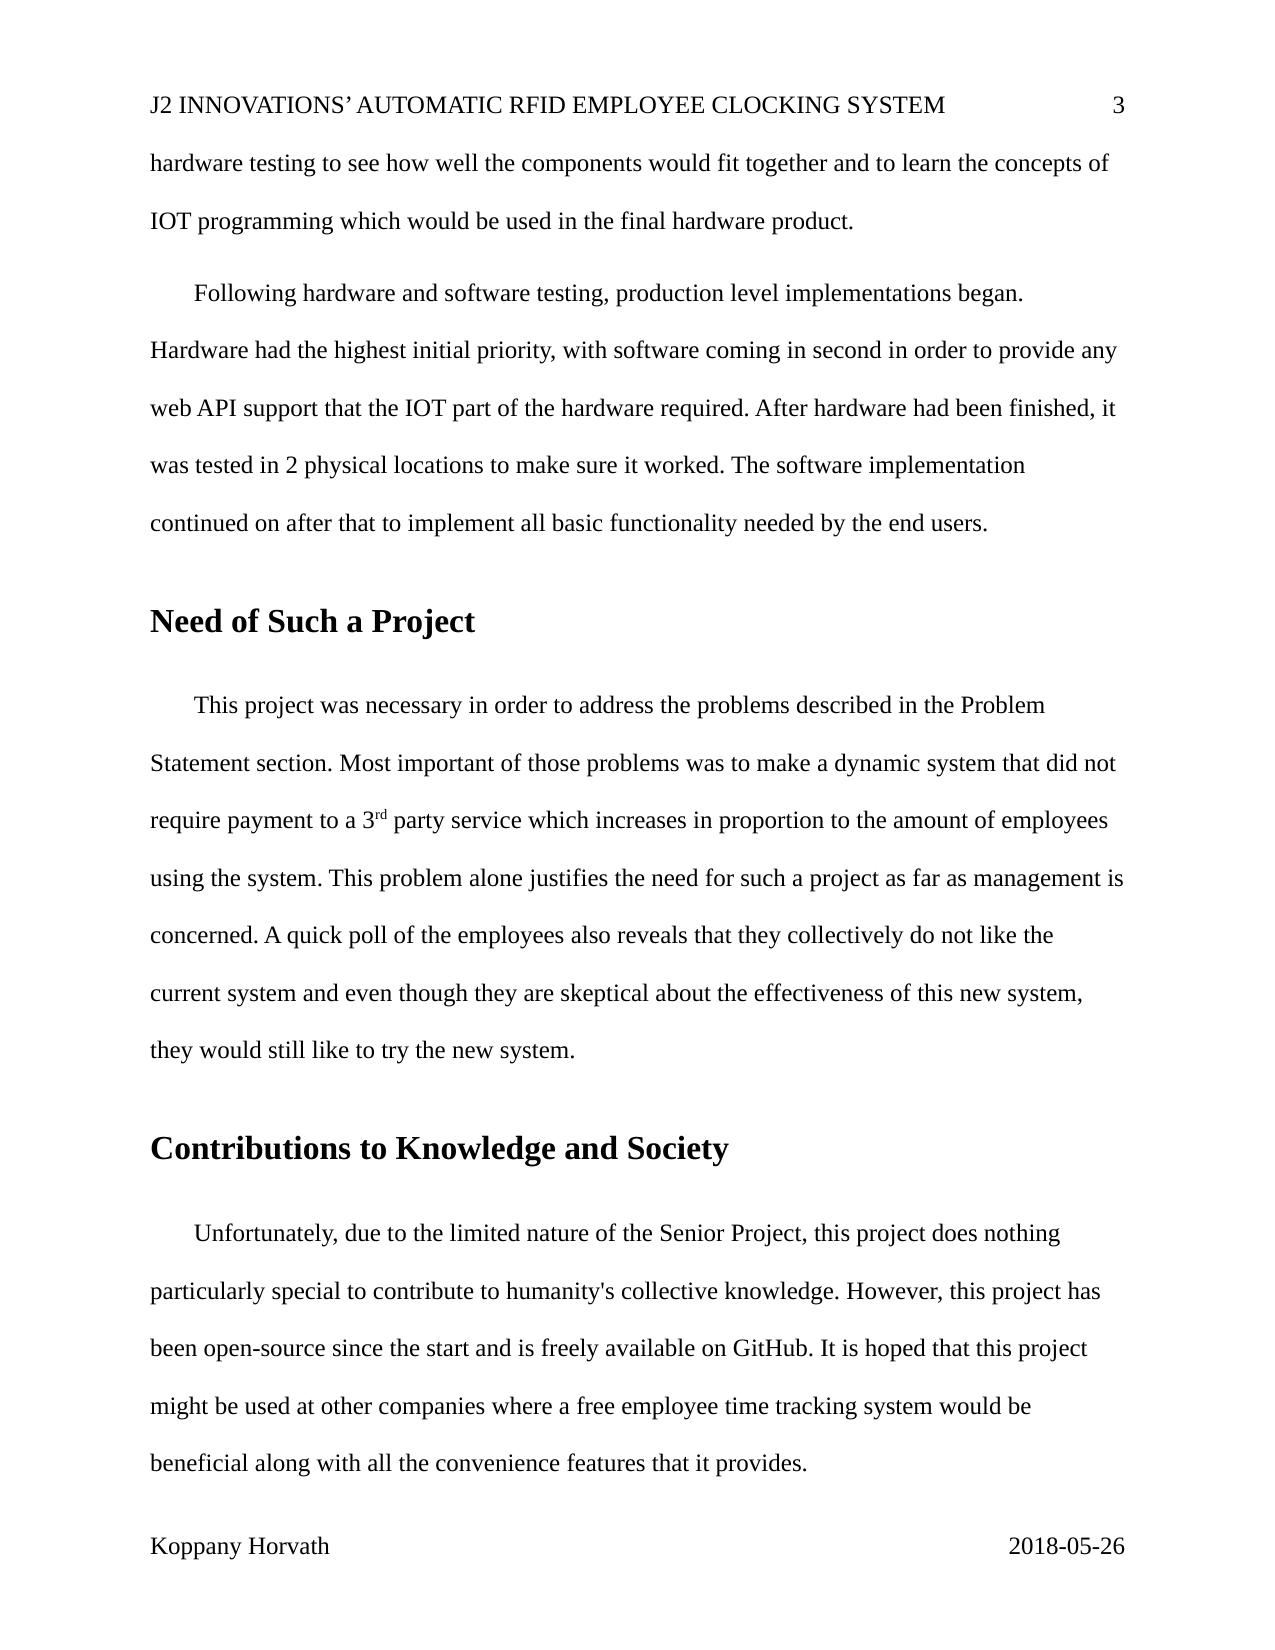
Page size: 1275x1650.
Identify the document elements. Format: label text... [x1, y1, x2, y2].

text This project was necessary in order to address the problems described in the Problem Statement section. Most important of those problems was to make a dynamic system that did not require payment to a 3rd party service which increases in proportion to the amount of employees using the system. This problem alone justifies the need for such a project as far as management is concerned. A quick poll of the employees also reveals that they collectively do not like the current system and even though they are skeptical about the effectiveness of this new system, they would still like to try the new system. [150, 691, 1125, 1064]
subtitle Contributions to Knowledge and Society [150, 1128, 1125, 1167]
text Unfortunately, due to the limited nature of the Senior Project, this project does nothing particularly special to contribute to humanity's collective knowledge. However, this project has been open-source since the start and is freely available on GitHub. It is hoped that this project might be used at other companies where a free employee time tracking system would be beneficial along with all the convenience features that it provides. [150, 1218, 1125, 1477]
subtitle Need of Such a Project [150, 601, 1125, 639]
text hardware testing to see how well the components would fit together and to learn the concepts of IOT programming which would be used in the final hardware product. [150, 148, 1125, 234]
text Following hardware and software testing, production level implementations began. Hardware had the highest initial priority, with software coming in second in order to provide any web API support that the IOT part of the hardware required. After hardware had been finished, it was tested in 2 physical locations to make sure it worked. The software implementation continued on after that to implement all basic functionality needed by the end users. [150, 278, 1125, 537]
